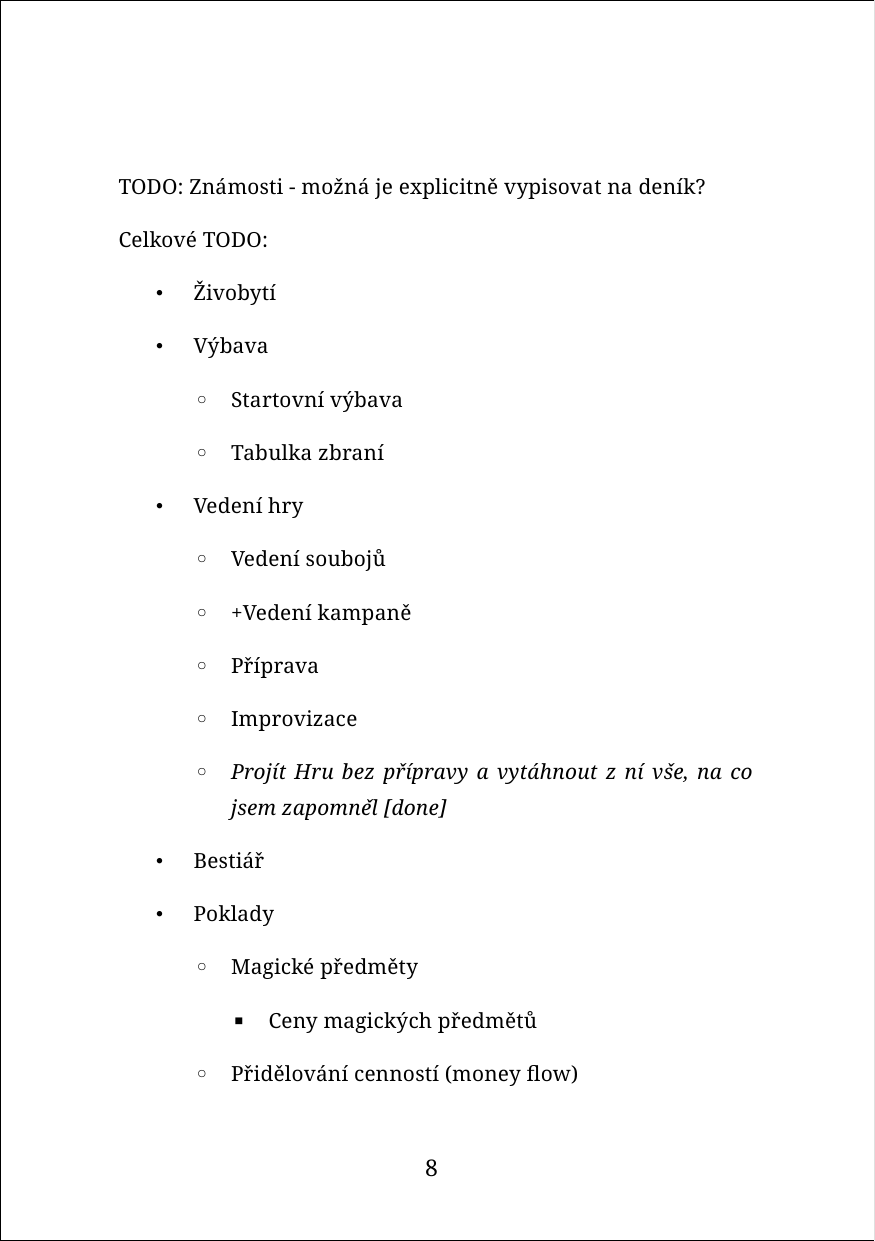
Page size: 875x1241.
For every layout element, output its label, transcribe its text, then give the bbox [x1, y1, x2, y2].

list +Vedení kampaně [193, 598, 756, 626]
list Poklady [156, 899, 756, 928]
list Tabulka zbraní [193, 438, 756, 466]
list Improvizace [193, 704, 756, 732]
list Živobytí [156, 278, 756, 307]
text Celkové TODO: [118, 225, 756, 253]
list Vedení hry [156, 491, 756, 519]
list Příprava [193, 651, 756, 679]
list Ceny magických předmětů [231, 1006, 756, 1034]
list Projít Hru bez přípravy a vytáhnout z ní vše, na co jsem zapomněl [done] [193, 757, 756, 821]
list Bestiář [156, 846, 756, 874]
list Vedení soubojů [193, 544, 756, 573]
list Přidělování cenností (money flow) [193, 1059, 756, 1087]
list Startovní výbava [193, 385, 756, 413]
text TODO: Známosti - možná je explicitně vypisovat na deník? [118, 172, 756, 200]
list Magické předměty [193, 952, 756, 981]
list Výbava [156, 331, 756, 360]
